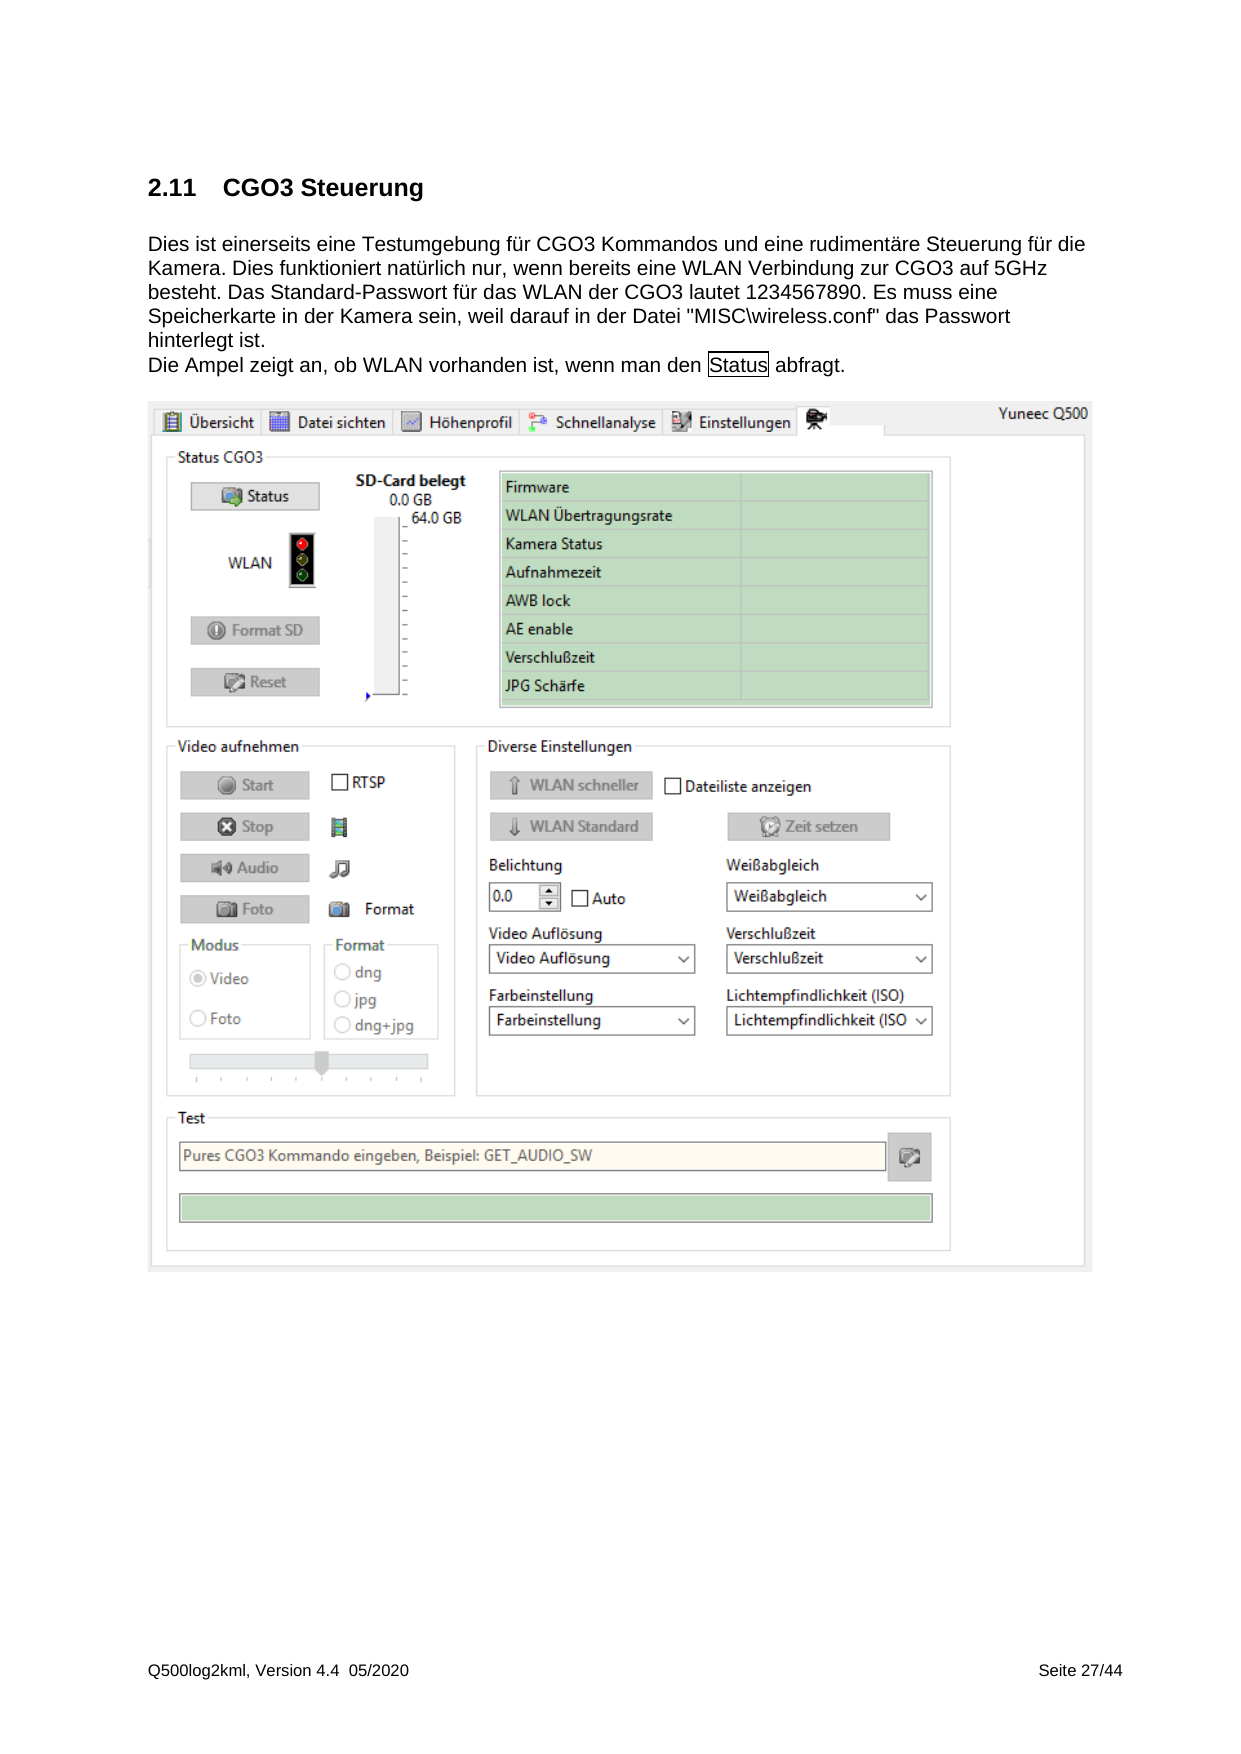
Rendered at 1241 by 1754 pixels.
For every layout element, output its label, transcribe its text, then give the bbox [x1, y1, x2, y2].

picture [147, 401, 1093, 1272]
text abfragt. [769, 351, 1093, 377]
text Die Ampel zeigt an, ob WLAN vorhanden ist, wenn man den [148, 351, 708, 377]
text Status [709, 353, 768, 376]
subtitle CGO3 Steuerung [148, 173, 1093, 201]
text Dies ist einerseits eine Testumgebung für CGO3 Kommandos und eine rudimentäre Steuerung für die Kamera. Dies funktioniert natürlich nur, wenn bereits eine WLAN Verbindung zur CGO3 auf 5GHz besteht. Das Standard-Passwort für das WLAN der CGO3 lautet 1234567890. Es muss eine Speicherkarte in der Kamera sein, weil darauf in der Datei "MISC\wireless.conf" das Passwort hinterlegt ist. [148, 232, 1093, 351]
